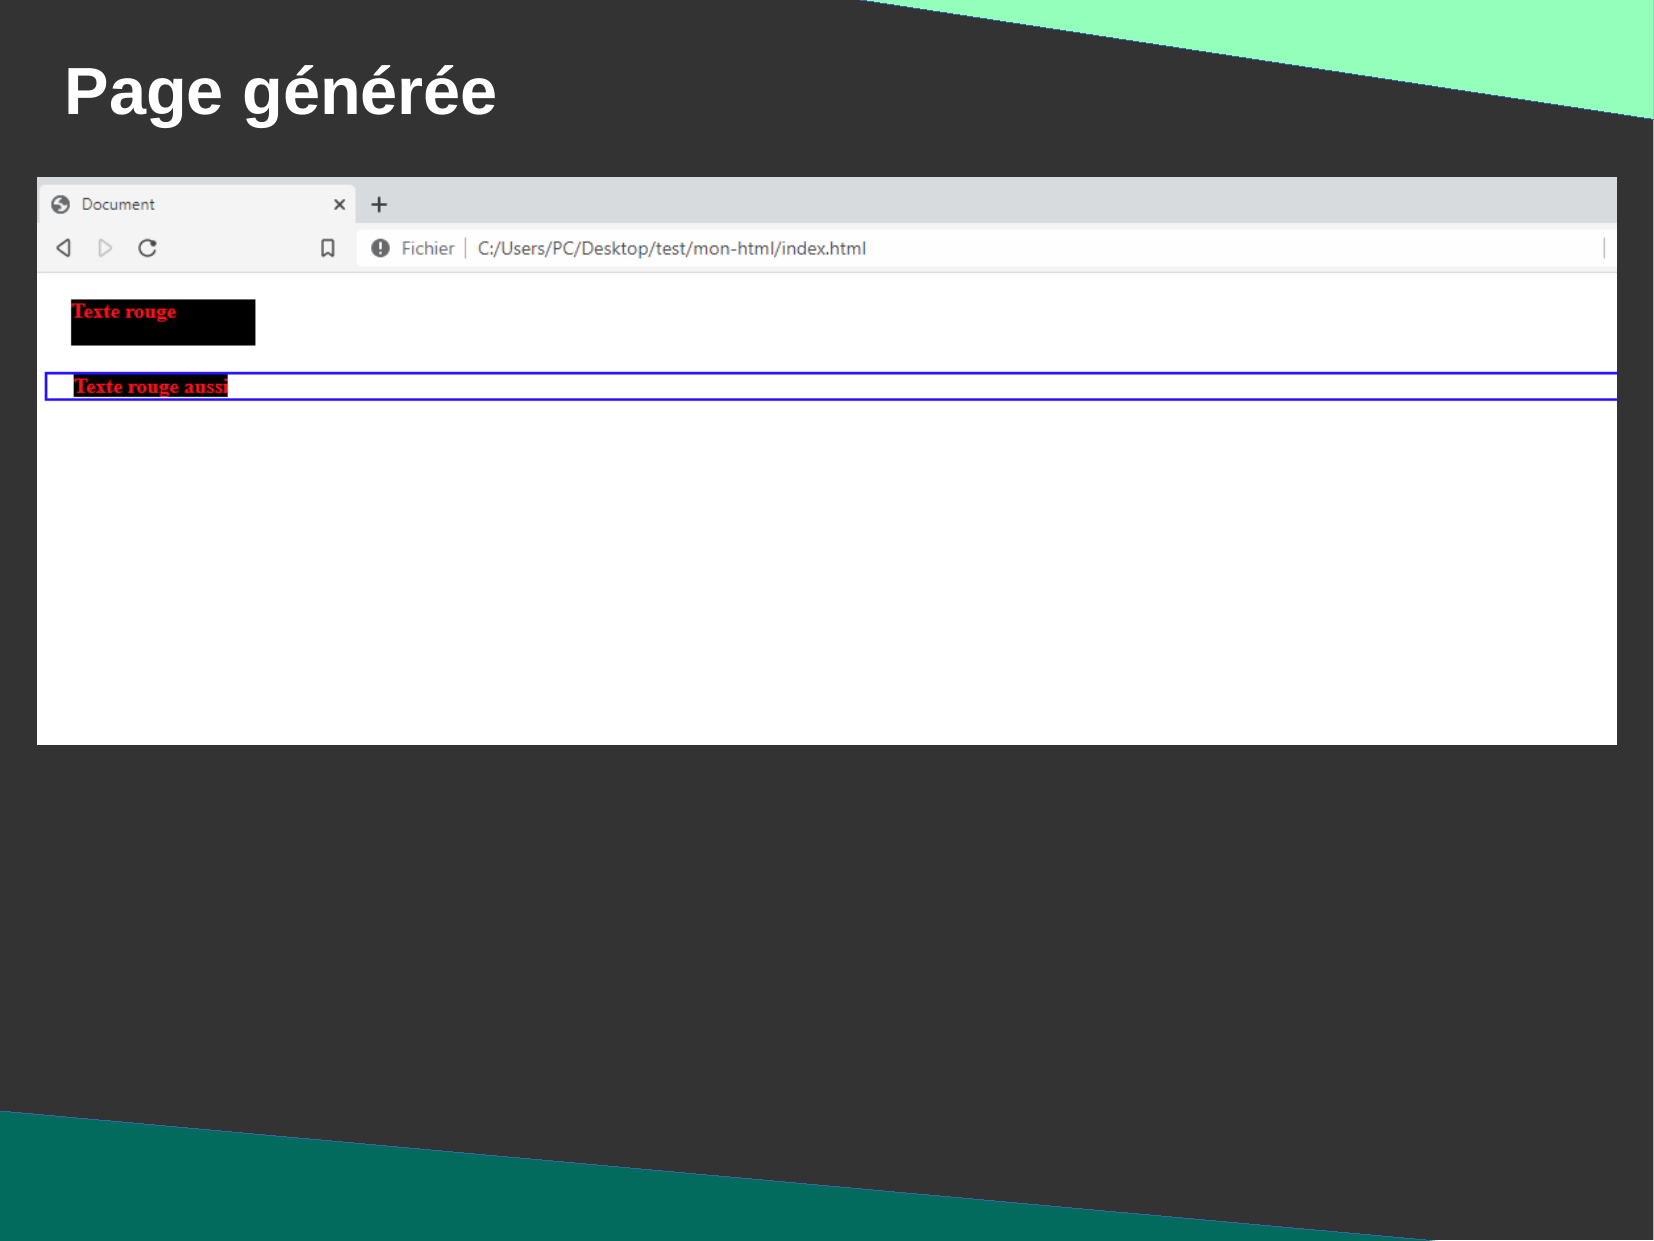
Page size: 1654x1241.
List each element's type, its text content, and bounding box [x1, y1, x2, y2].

picture [37, 177, 1617, 745]
title Page générée [64, 54, 1553, 157]
text_box [860, 0, 1654, 120]
